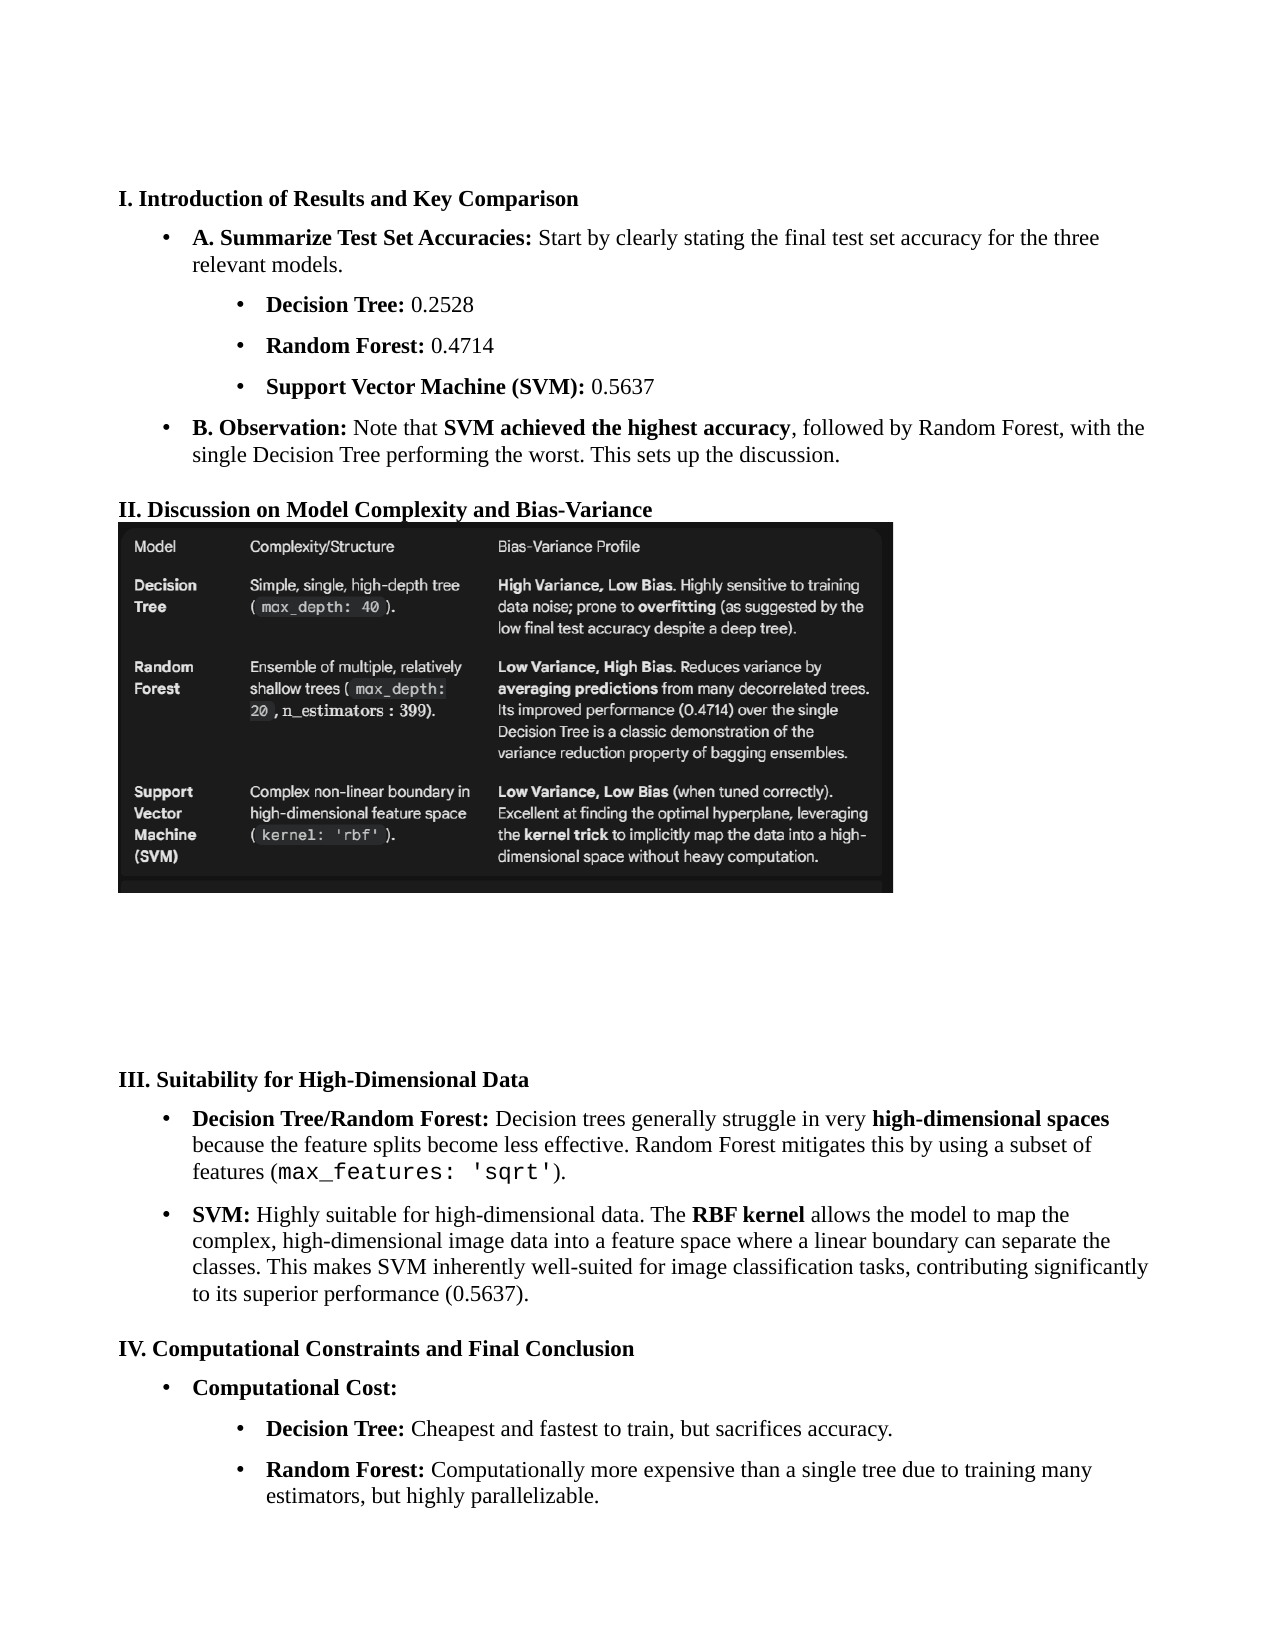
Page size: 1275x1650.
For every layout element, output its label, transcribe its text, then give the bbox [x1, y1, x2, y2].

list Decision Tree/Random Forest: Decision trees generally struggle in very high-dimensional spaces because the feature splits become less effective. Random Forest mitigates this by using a subset of features (max_features: 'sqrt'). [162, 1105, 1157, 1186]
list Computational Cost: [162, 1374, 1157, 1401]
list SVM: Highly suitable for high-dimensional data. The RBF kernel allows the model to map the complex, high-dimensional image data into a feature space where a linear boundary can separate the classes. This makes SVM inherently well-suited for image classification tasks, contributing significantly to its superior performance (0.5637). [162, 1201, 1157, 1306]
list B. Observation: Note that SVM achieved the highest accuracy, followed by Random Forest, with the single Decision Tree performing the worst. This sets up the discussion. [162, 414, 1157, 467]
list Random Forest: Computationally more expensive than a single tree due to training many estimators, but highly parallelizable. [236, 1456, 1157, 1509]
picture [118, 522, 894, 893]
list Decision Tree: 0.2528 [236, 292, 1157, 318]
subtitle IV. Computational Constraints and Final Conclusion [118, 1335, 1157, 1362]
subtitle III. Suitability for High-Dimensional Data [118, 1066, 1157, 1093]
subtitle I. Introduction of Results and Key Comparison [118, 185, 1157, 212]
list Random Forest: 0.4714 [236, 332, 1157, 359]
list Support Vector Machine (SVM): 0.5637 [236, 373, 1157, 400]
subtitle II. Discussion on Model Complexity and Bias-Variance [118, 496, 1157, 522]
list Decision Tree: Cheapest and fastest to train, but sacrifices accuracy. [236, 1415, 1157, 1441]
list A. Summarize Test Set Accuracies: Start by clearly stating the final test set accuracy for the three relevant models. [162, 224, 1157, 277]
